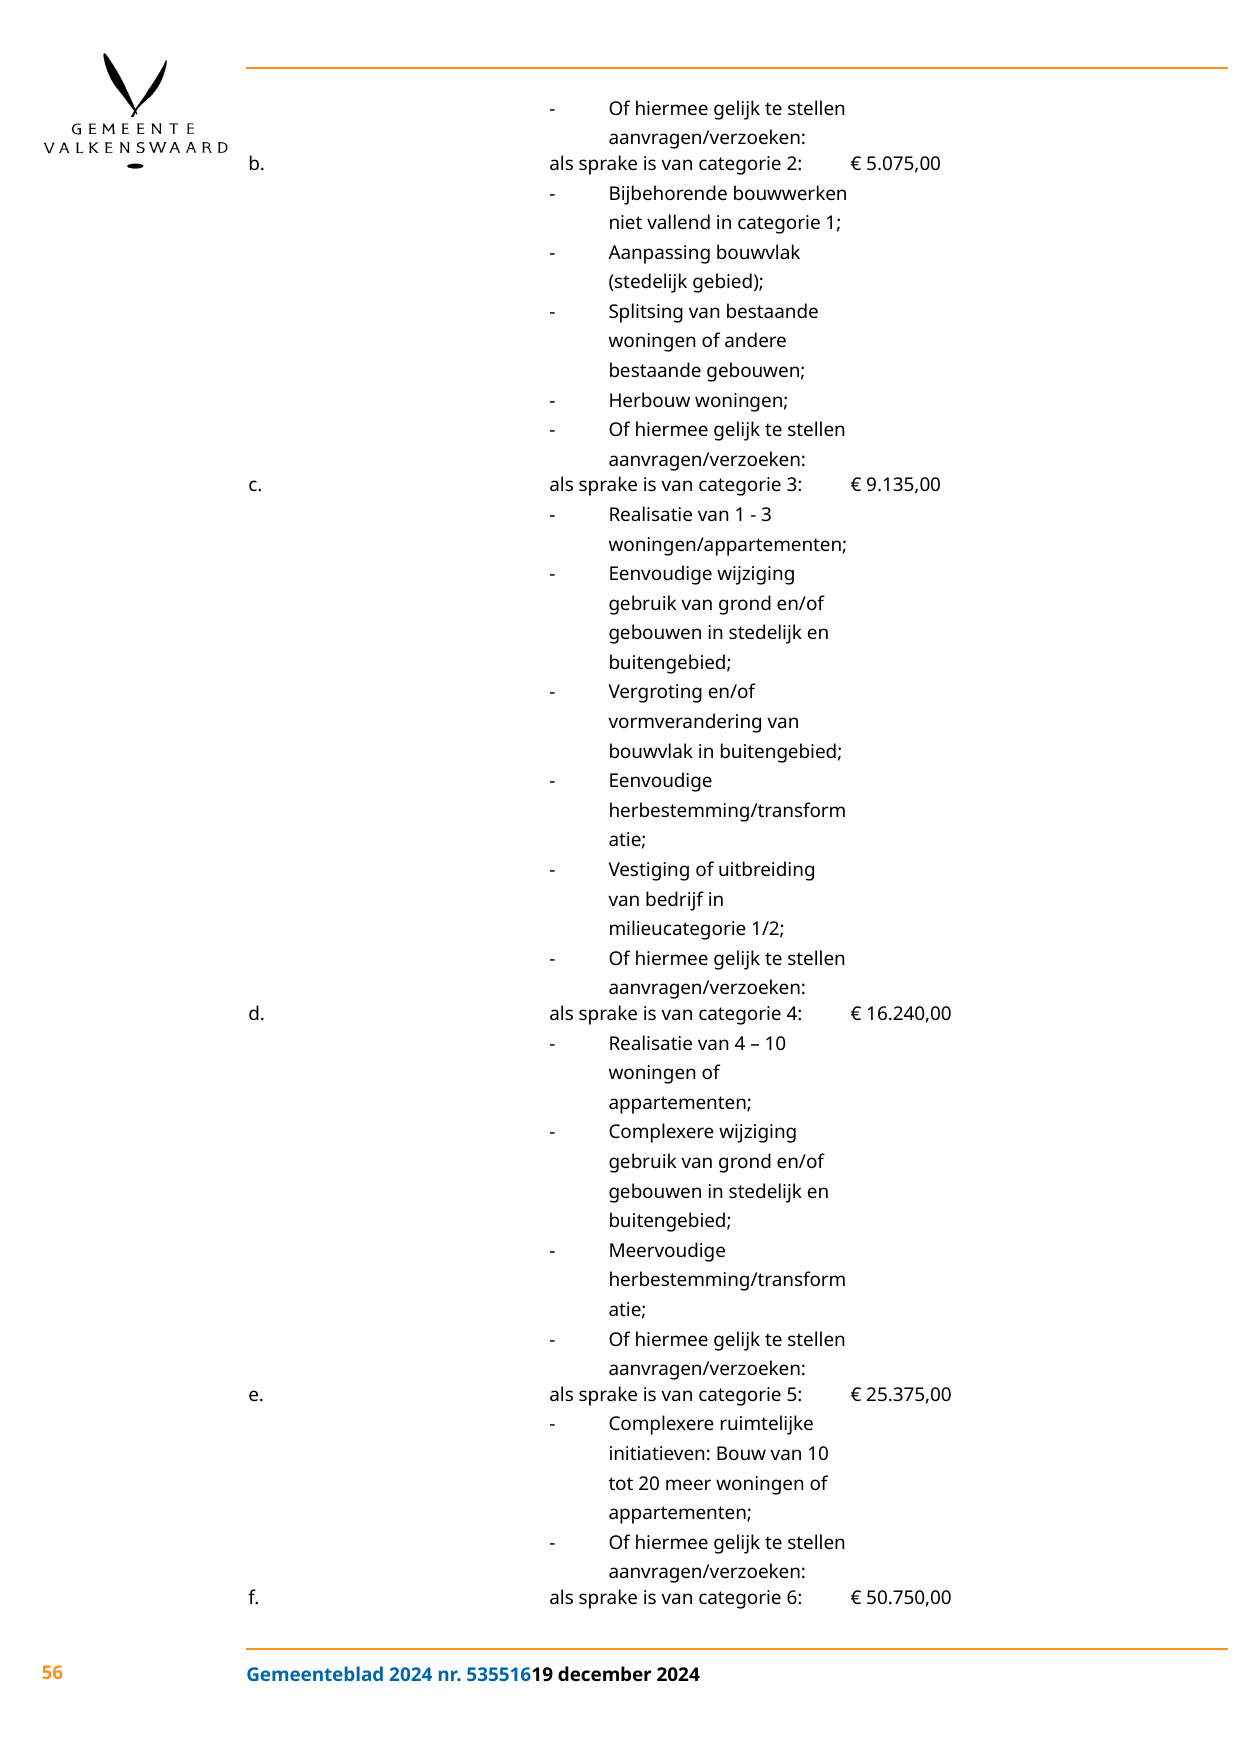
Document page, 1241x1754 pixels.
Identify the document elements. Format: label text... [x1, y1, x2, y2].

table_cell € 16.240,00 [850, 1000, 1152, 1381]
table_cell € 50.750,00 [850, 1584, 1152, 1610]
table_cell Of hiermee gelijk te stellen aanvragen/verzoeken: [549, 95, 850, 150]
picture [41, 47, 231, 172]
table_cell e. [248, 1381, 549, 1584]
table_cell als sprake is van categorie 5: Complexere ruimtelijke initiatieven: Bouw van 10 tot 20 meer woningen of appartementen; Of hiermee gelijk te stellen aanvragen/verzoeken: [549, 1381, 850, 1584]
table_cell [850, 95, 1152, 150]
table_cell als sprake is van categorie 3: Realisatie van 1 - 3 woningen/appartementen; Eenvoudige wijziging gebruik van grond en/of gebouwen in stedelijk en buitengebied; Vergroting en/of vormverandering van bouwvlak in buitengebied; Eenvoudige herbestemming/transformatie; Vestiging of uitbreiding van bedrijf in milieucategorie 1/2; Of hiermee gelijk te stellen aanvragen/verzoeken: [549, 472, 850, 1000]
table_cell als sprake is van categorie 4: Realisatie van 4 – 10 woningen of appartementen; Complexere wijziging gebruik van grond en/of gebouwen in stedelijk en buitengebied; Meervoudige herbestemming/transformatie; Of hiermee gelijk te stellen aanvragen/verzoeken: [549, 1000, 850, 1381]
table_cell als sprake is van categorie 6: [549, 1584, 850, 1610]
table_cell d. [248, 1000, 549, 1381]
table_cell [248, 95, 549, 150]
table_cell b. [248, 150, 549, 472]
table_cell f. [248, 1584, 549, 1610]
table_cell c. [248, 472, 549, 1000]
table_cell als sprake is van categorie 2: Bijbehorende bouwwerken niet vallend in categorie 1; Aanpassing bouwvlak (stedelijk gebied); Splitsing van bestaande woningen of andere bestaande gebouwen; Herbouw woningen; Of hiermee gelijk te stellen aanvragen/verzoeken: [549, 150, 850, 472]
table_cell € 5.075,00 [850, 150, 1152, 472]
table_cell € 25.375,00 [850, 1381, 1152, 1584]
table_cell € 9.135,00 [850, 472, 1152, 1000]
